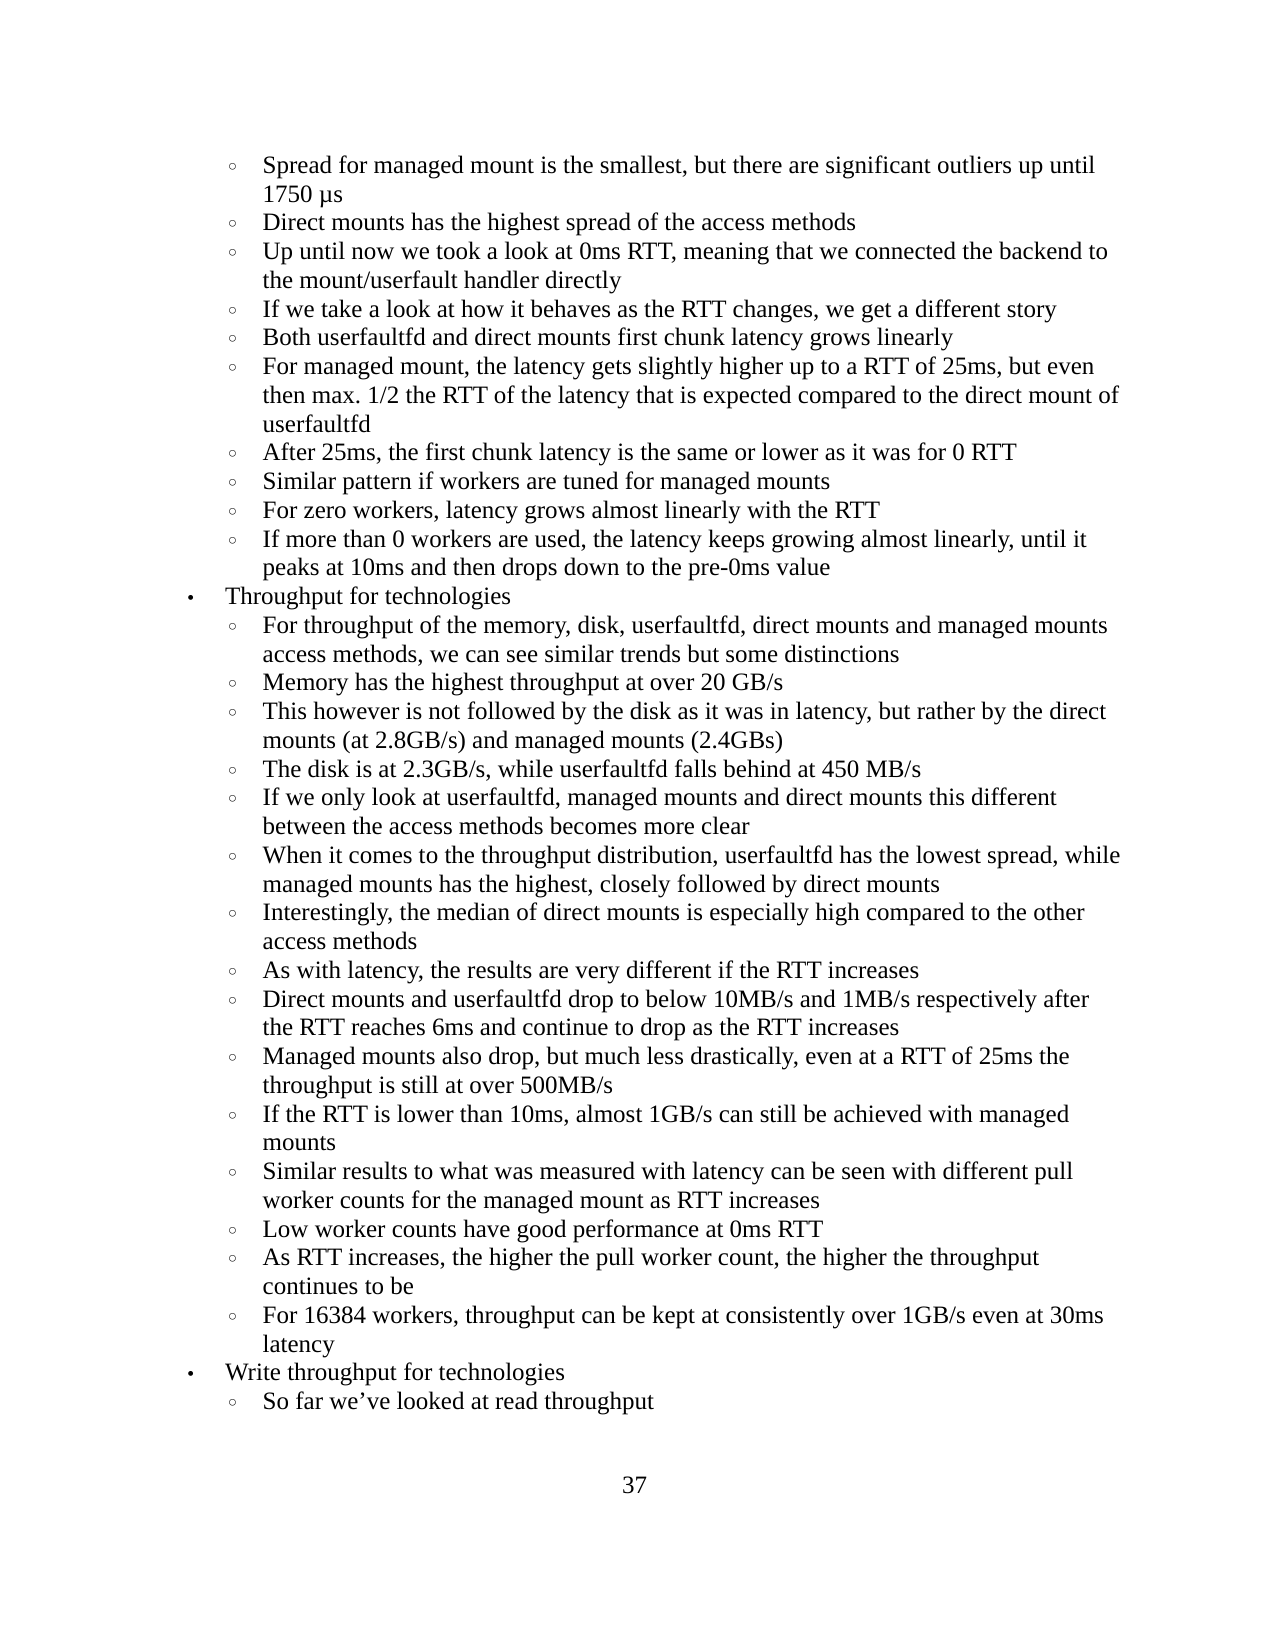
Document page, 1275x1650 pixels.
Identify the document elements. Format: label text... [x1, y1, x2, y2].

list Managed mounts also drop, but much less drastically, even at a RTT of 25ms the throughput is still at over 500MB/s [225, 1041, 1125, 1099]
list So far we’ve looked at read throughput [225, 1386, 1125, 1415]
list Direct mounts has the highest spread of the access methods [225, 207, 1125, 236]
list When it comes to the throughput distribution, userfaultfd has the lowest spread, while managed mounts has the highest, closely followed by direct mounts [225, 840, 1125, 897]
list Similar results to what was measured with latency can be seen with different pull worker counts for the managed mount as RTT increases [225, 1156, 1125, 1214]
list As RTT increases, the higher the pull worker count, the higher the throughput continues to be [225, 1242, 1125, 1300]
list If more than 0 workers are used, the latency keeps growing almost linearly, until it peaks at 10ms and then drops down to the pre-0ms value [225, 524, 1125, 581]
list Interestingly, the median of direct mounts is especially high compared to the other access methods [225, 897, 1125, 955]
list Direct mounts and userfaultfd drop to below 10MB/s and 1MB/s respectively after the RTT reaches 6ms and continue to drop as the RTT increases [225, 984, 1125, 1041]
list Memory has the highest throughput at over 20 GB/s [225, 667, 1125, 696]
list Up until now we took a look at 0ms RTT, meaning that we connected the backend to the mount/userfault handler directly [225, 236, 1125, 294]
list If the RTT is lower than 10ms, almost 1GB/s can still be achieved with managed mounts [225, 1099, 1125, 1156]
list For managed mount, the latency gets slightly higher up to a RTT of 25ms, but even then max. 1/2 the RTT of the latency that is expected compared to the direct mount of userfaultfd [225, 351, 1125, 437]
list Similar pattern if workers are tuned for managed mounts [225, 466, 1125, 495]
list Spread for managed mount is the smallest, but there are significant outliers up until 1750 µs [225, 150, 1125, 207]
list If we only look at userfaultfd, managed mounts and direct mounts this different between the access methods becomes more clear [225, 782, 1125, 840]
list Both userfaultfd and direct mounts first chunk latency grows linearly [225, 322, 1125, 351]
list For zero workers, latency grows almost linearly with the RTT [225, 495, 1125, 524]
list Throughput for technologies [187, 581, 1125, 610]
list The disk is at 2.3GB/s, while userfaultfd falls behind at 450 MB/s [225, 754, 1125, 782]
list If we take a look at how it behaves as the RTT changes, we get a different story [225, 294, 1125, 322]
list For throughput of the memory, disk, userfaultfd, direct mounts and managed mounts access methods, we can see similar trends but some distinctions [225, 610, 1125, 667]
list Write throughput for technologies [187, 1357, 1125, 1386]
list As with latency, the results are very different if the RTT increases [225, 955, 1125, 984]
list Low worker counts have good performance at 0ms RTT [225, 1214, 1125, 1242]
list For 16384 workers, throughput can be kept at consistently over 1GB/s even at 30ms latency [225, 1300, 1125, 1357]
list This however is not followed by the disk as it was in latency, but rather by the direct mounts (at 2.8GB/s) and managed mounts (2.4GBs) [225, 696, 1125, 754]
list After 25ms, the first chunk latency is the same or lower as it was for 0 RTT [225, 437, 1125, 466]
